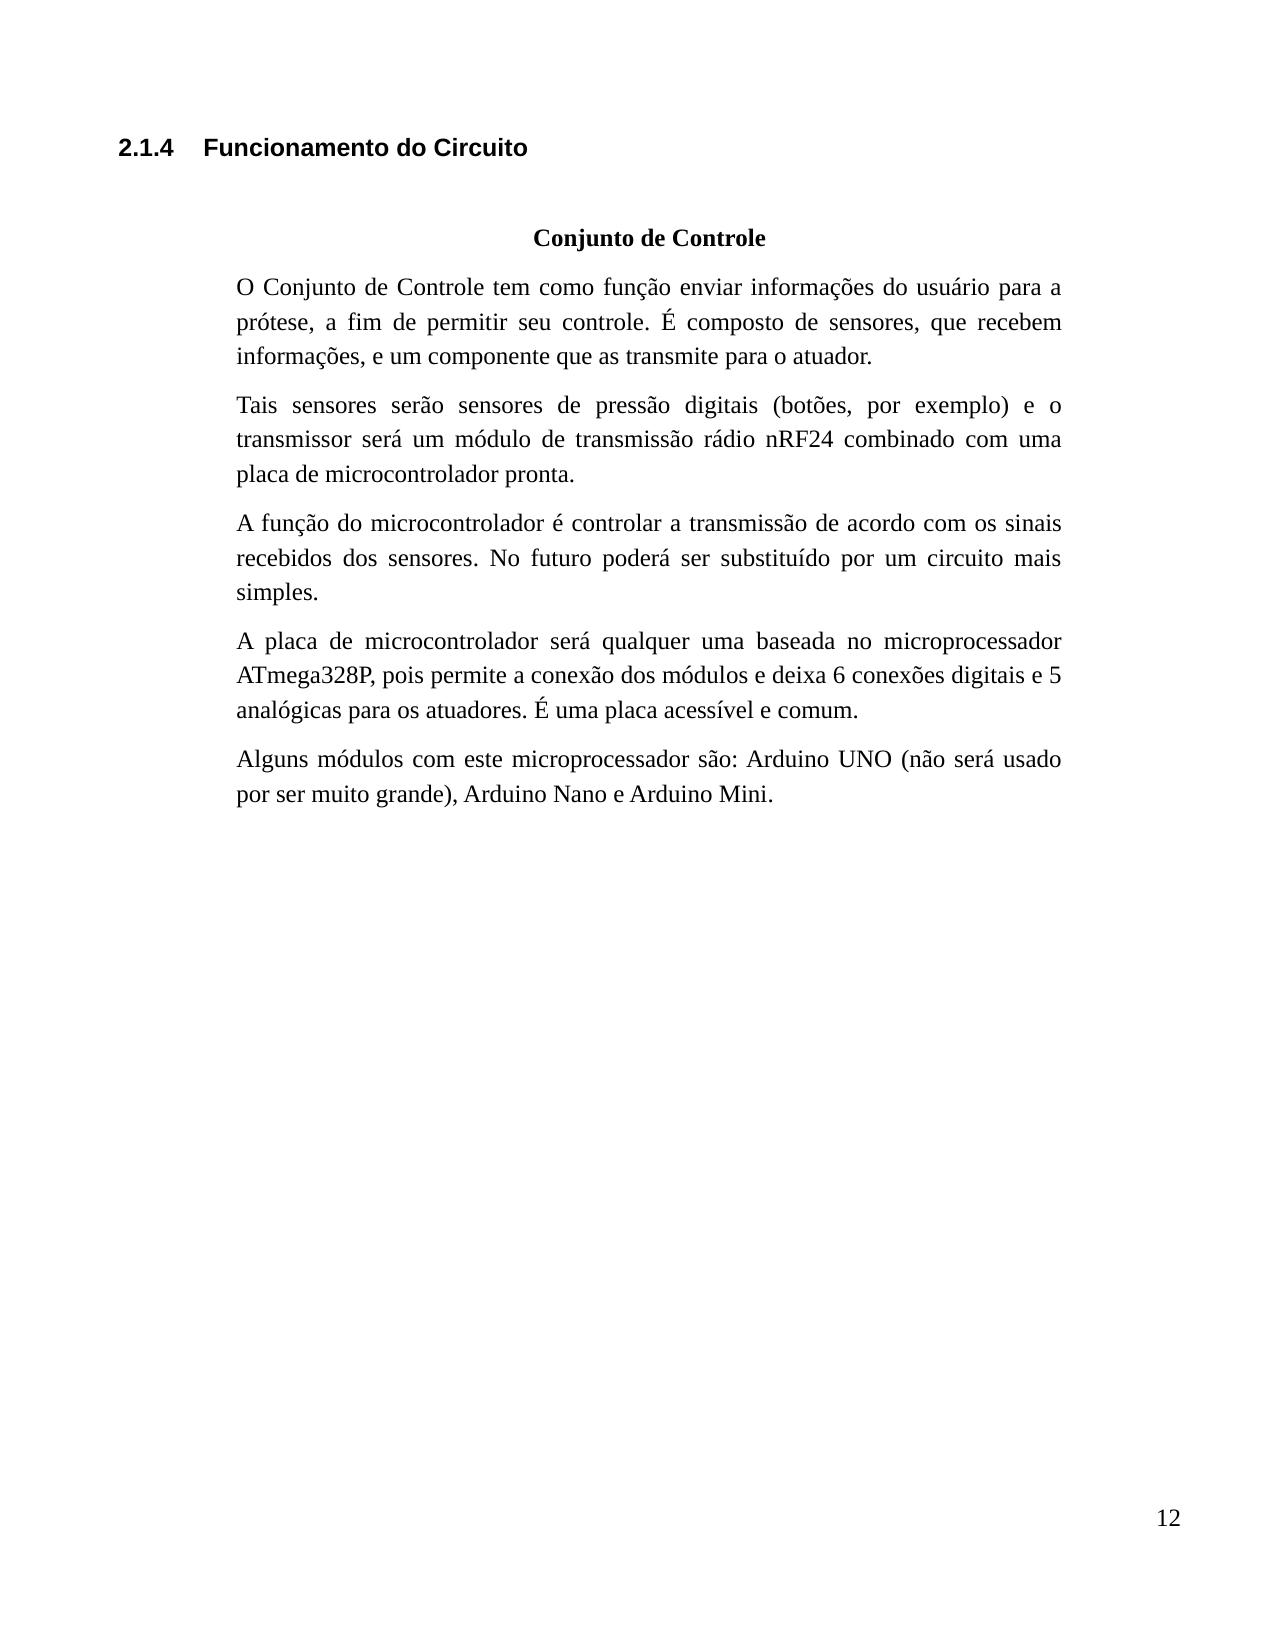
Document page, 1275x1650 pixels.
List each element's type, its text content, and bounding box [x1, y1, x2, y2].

text Conjunto de Controle [236, 223, 1062, 252]
text Alguns módulos com este microprocessador são: Arduino UNO (não será usado por ser muito grande), Arduino Nano e Arduino Mini. [236, 744, 1062, 807]
text A placa de microcontrolador será qualquer uma baseada no microprocessador ATmega328P, pois permite a conexão dos módulos e deixa 6 conexões digitais e 5 analógicas para os atuadores. É uma placa acessível e comum. [236, 626, 1062, 724]
text A função do microcontrolador é controlar a transmissão de acordo com os sinais recebidos dos sensores. No futuro poderá ser substituído por um circuito mais simples. [236, 508, 1062, 606]
subtitle 2.1.4 Funcionamento do Circuito [118, 133, 1181, 161]
text O Conjunto de Controle tem como função enviar informações do usuário para a prótese, a fim de permitir seu controle. É composto de sensores, que recebem informações, e um componente que as transmite para o atuador. [236, 272, 1062, 370]
text Tais sensores serão sensores de pressão digitais (botões, por exemplo) e o transmissor será um módulo de transmissão rádio nRF24 combinado com uma placa de microcontrolador pronta. [236, 390, 1062, 488]
